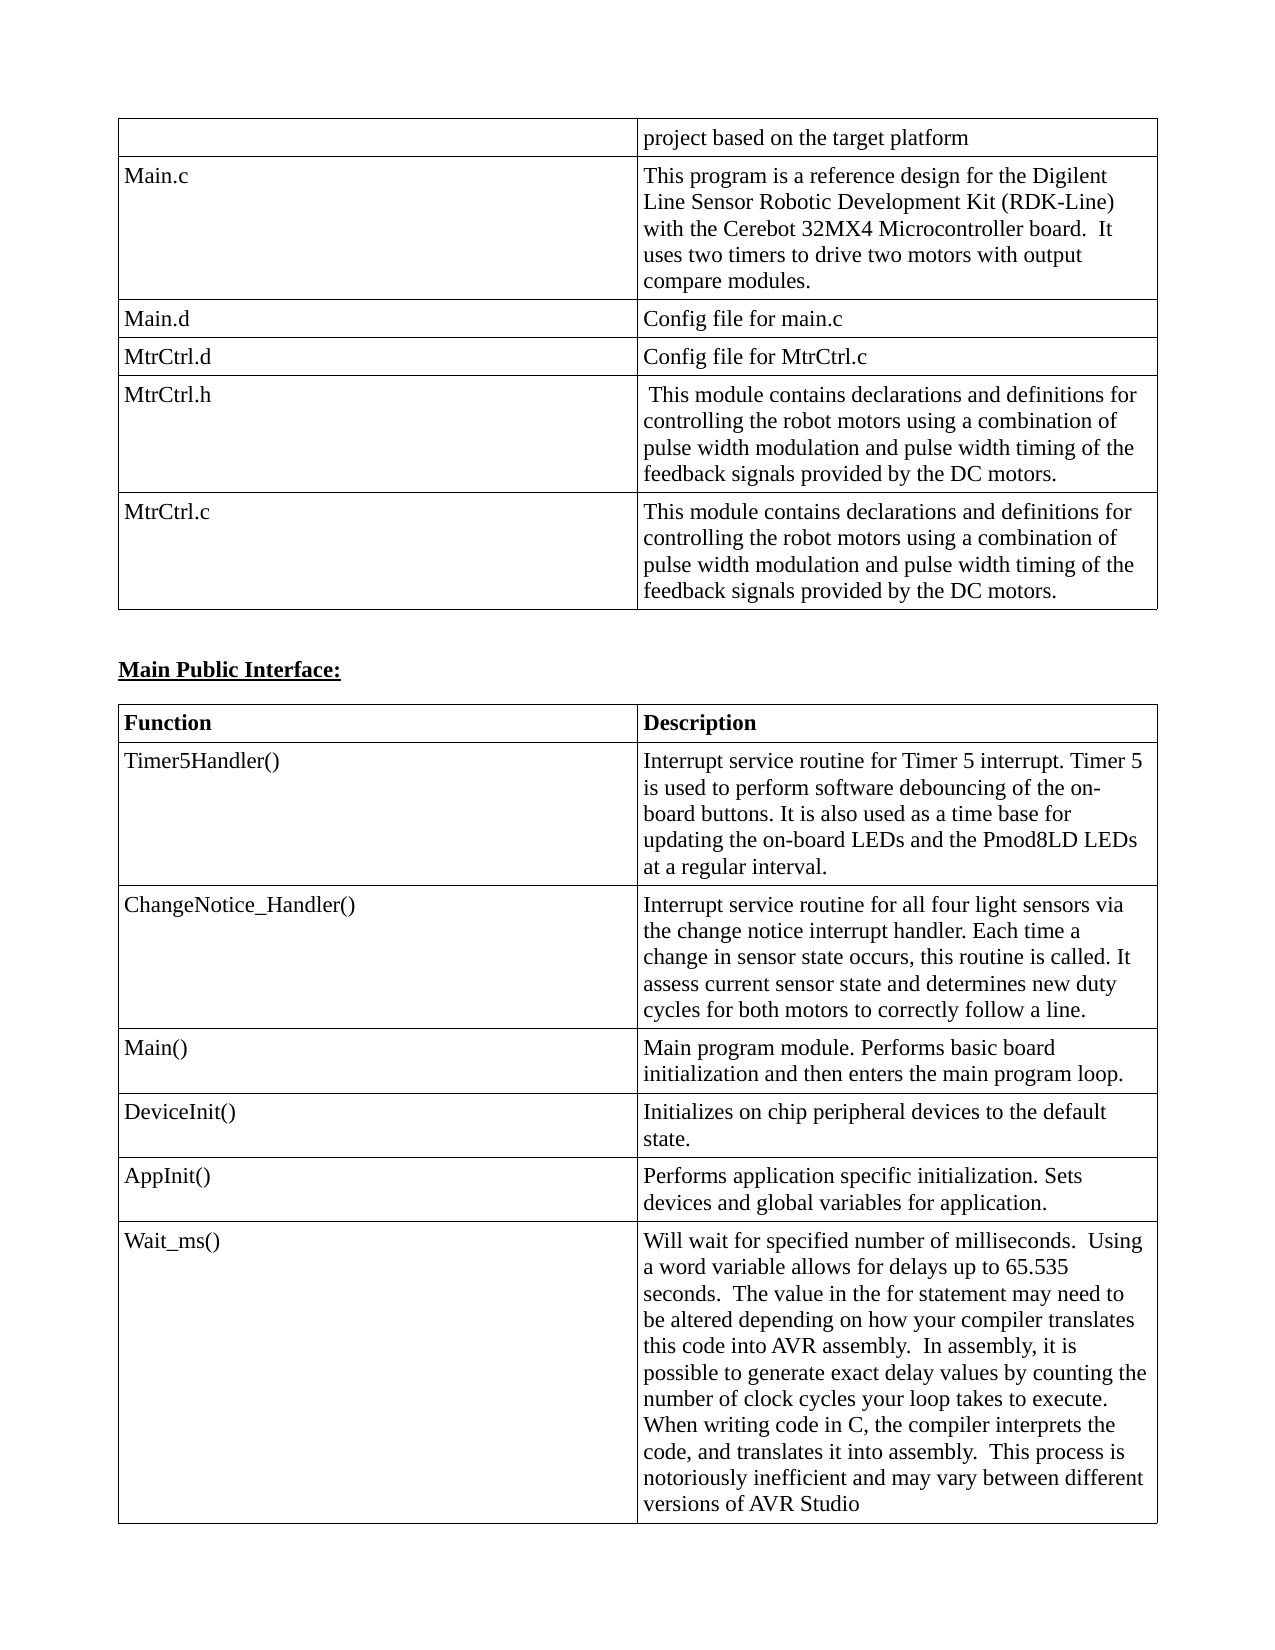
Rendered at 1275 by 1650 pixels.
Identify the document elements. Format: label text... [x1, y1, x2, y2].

table_cell Main() [119, 1029, 637, 1092]
table_cell Interrupt service routine for Timer 5 interrupt. Timer 5 is used to perform software debouncing of the on-board buttons. It is also used as a time base for updating the on-board LEDs and the Pmod8LD LEDs at a regular interval. [638, 743, 1157, 885]
table_header Description [638, 705, 1157, 742]
table_cell DeviceInit() [119, 1094, 637, 1157]
table_cell MtrCtrl.c [119, 493, 637, 609]
table_cell ChangeNotice_Handler() [119, 886, 637, 1028]
table_cell Main.c [119, 157, 637, 299]
text Main Public Interface: [118, 656, 1157, 683]
table_cell Interrupt service routine for all four light sensors via the change notice interrupt handler. Each time a change in sensor state occurs, this routine is called. It assess current sensor state and determines new duty cycles for both motors to correctly follow a line. [638, 886, 1157, 1028]
table_cell Performs application specific initialization. Sets devices and global variables for application. [638, 1158, 1157, 1221]
table_cell Main program module. Performs basic board initialization and then enters the main program loop. [638, 1029, 1157, 1092]
table_cell Config file for main.c [638, 300, 1157, 337]
table_cell This module contains declarations and definitions for controlling the robot motors using a combination of pulse width modulation and pulse width timing of the feedback signals provided by the DC motors. [638, 493, 1157, 609]
table_cell Timer5Handler() [119, 743, 637, 885]
table_cell Config file for MtrCtrl.c [638, 338, 1157, 375]
table_cell Main.d [119, 300, 637, 337]
table_cell MtrCtrl.d [119, 338, 637, 375]
table_cell MtrCtrl.h [119, 376, 637, 492]
table_cell Wait_ms() [119, 1222, 637, 1522]
table_cell This module contains declarations and definitions for controlling the robot motors using a combination of pulse width modulation and pulse width timing of the feedback signals provided by the DC motors. [638, 376, 1157, 492]
table_cell This program is a reference design for the Digilent Line Sensor Robotic Development Kit (RDK-Line) with the Cerebot 32MX4 Microcontroller board. It uses two timers to drive two motors with output compare modules. [638, 157, 1157, 299]
table_cell [119, 119, 637, 156]
table_cell AppInit() [119, 1158, 637, 1221]
table_cell Will wait for specified number of milliseconds. Using a word variable allows for delays up to 65.535 seconds. The value in the for statement may need to be altered depending on how your compiler translates this code into AVR assembly. In assembly, it is possible to generate exact delay values by counting the number of clock cycles your loop takes to execute. When writing code in C, the compiler interprets the code, and translates it into assembly. This process is notoriously inefficient and may vary between different versions of AVR Studio [638, 1222, 1157, 1522]
table_cell Initializes on chip peripheral devices to the default state. [638, 1094, 1157, 1157]
table_header Function [119, 705, 637, 742]
table_cell project based on the target platform [638, 119, 1157, 156]
